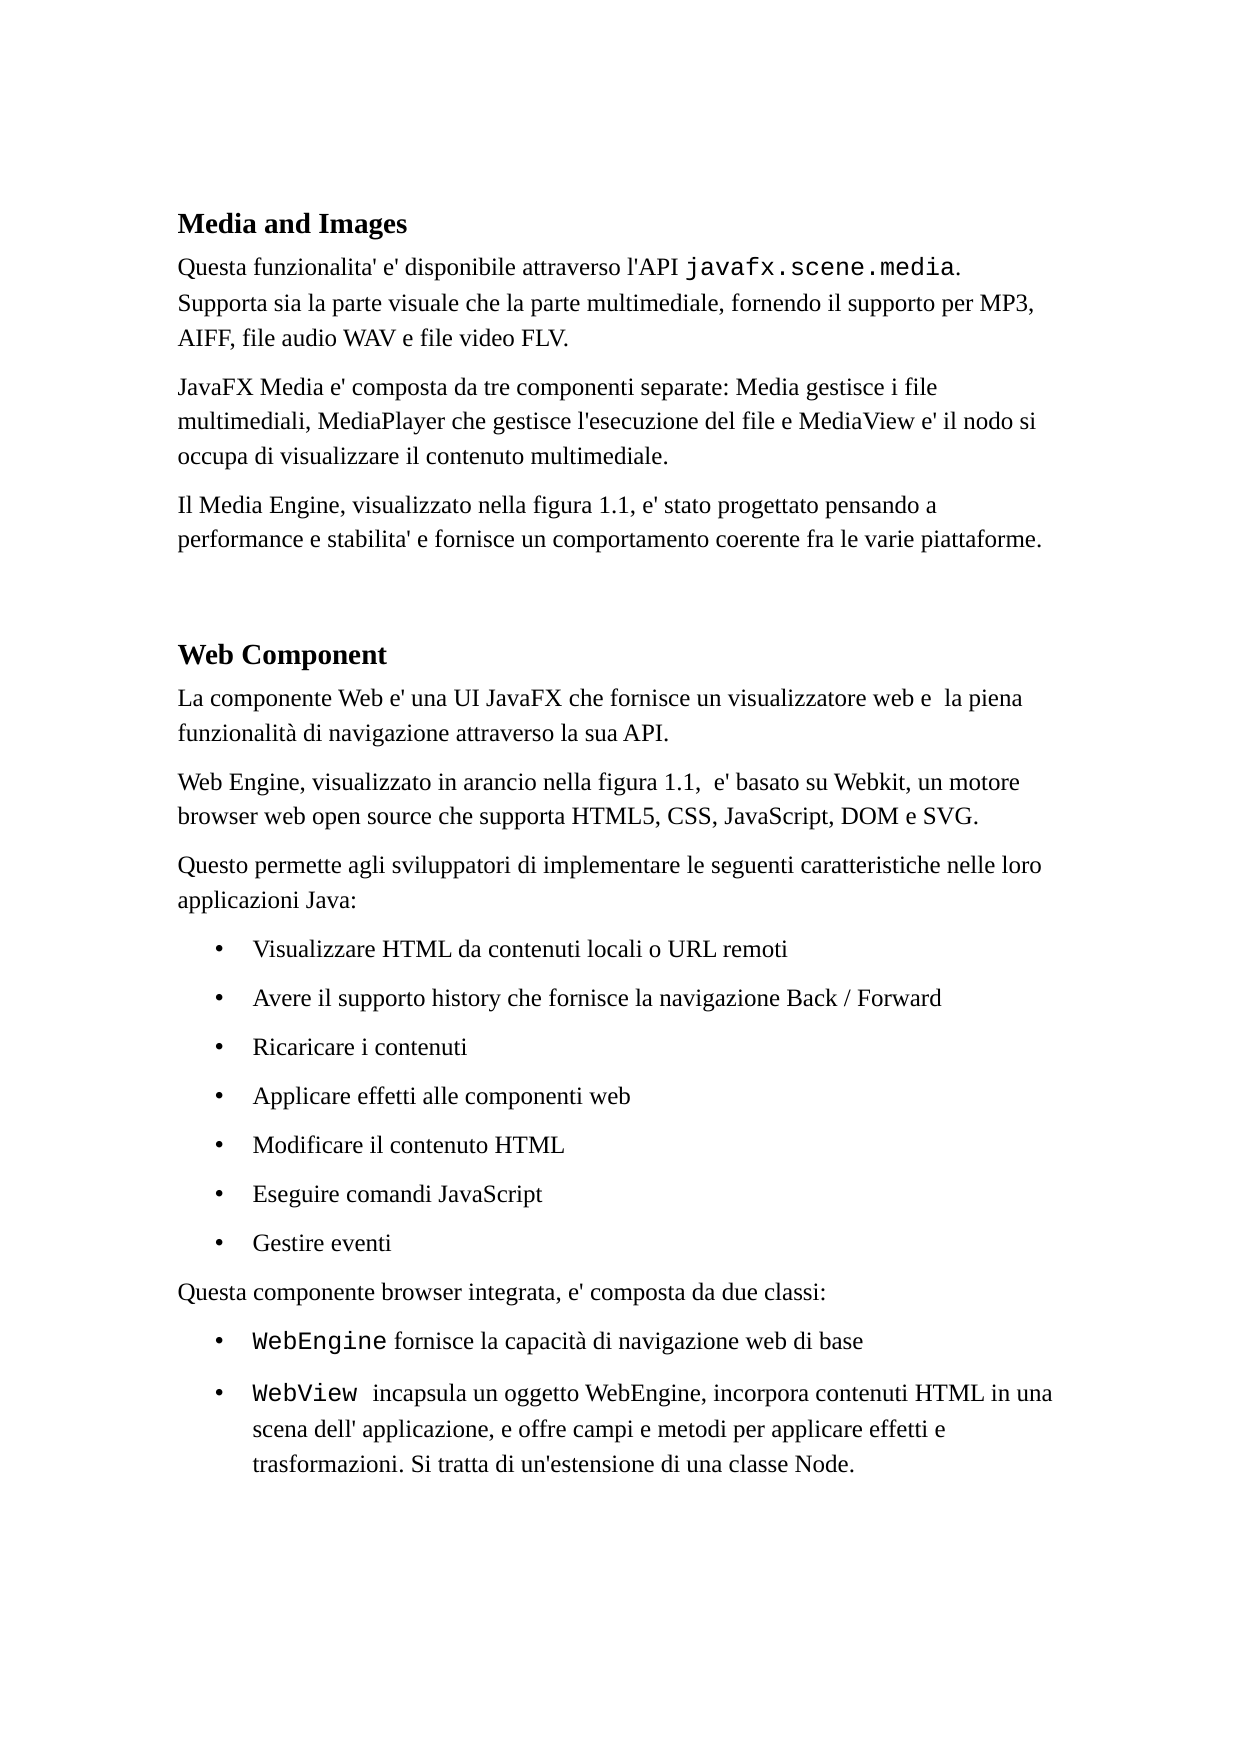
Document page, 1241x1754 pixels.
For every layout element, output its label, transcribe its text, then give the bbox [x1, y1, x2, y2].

text Il Media Engine, visualizzato nella figura 1.1, e' stato progettato pensando a performance e stabilita' e fornisce un comportamento coerente fra le varie piattaforme. [177, 490, 1063, 553]
list Eseguire comandi JavaScript [215, 1179, 1063, 1208]
list WebView incapsula un oggetto WebEngine, incorpora contenuti HTML in una scena dell' applicazione, e offre campi e metodi per applicare effetti e trasformazioni. Si tratta di un'estensione di una classe Node. [215, 1378, 1063, 1478]
list Ricaricare i contenuti [215, 1032, 1063, 1061]
text Web Engine, visualizzato in arancio nella figura 1.1, e' basato su Webkit, un motore browser web open source che supporta HTML5, CSS, JavaScript, DOM e SVG. [177, 767, 1063, 830]
text La componente Web e' una UI JavaFX che fornisce un visualizzatore web e la piena funzionalità di navigazione attraverso la sua API. [177, 683, 1063, 746]
subtitle Media and Images [177, 206, 1063, 239]
list Applicare effetti alle componenti web [215, 1081, 1063, 1110]
text Questa funzionalita' e' disponibile attraverso l'API javafx.scene.media. Supporta sia la parte visuale che la parte multimediale, fornendo il supporto per MP3, AIFF, file audio WAV e file video FLV. [177, 252, 1063, 352]
list WebEngine fornisce la capacità di navigazione web di base [215, 1326, 1063, 1357]
list Avere il supporto history che fornisce la navigazione Back / Forward [215, 983, 1063, 1012]
list Modificare il contenuto HTML [215, 1130, 1063, 1159]
list Gestire eventi [215, 1228, 1063, 1257]
list Visualizzare HTML da contenuti locali o URL remoti [215, 934, 1063, 963]
text Questo permette agli sviluppatori di implementare le seguenti caratteristiche nelle loro applicazioni Java: [177, 850, 1063, 913]
subtitle Web Component [177, 637, 1063, 671]
text Questa componente browser integrata, e' composta da due classi: [177, 1277, 1063, 1306]
text JavaFX Media e' composta da tre componenti separate: Media gestisce i file multimediali, MediaPlayer che gestisce l'esecuzione del file e MediaView e' il nodo si occupa di visualizzare il contenuto multimediale. [177, 372, 1063, 470]
